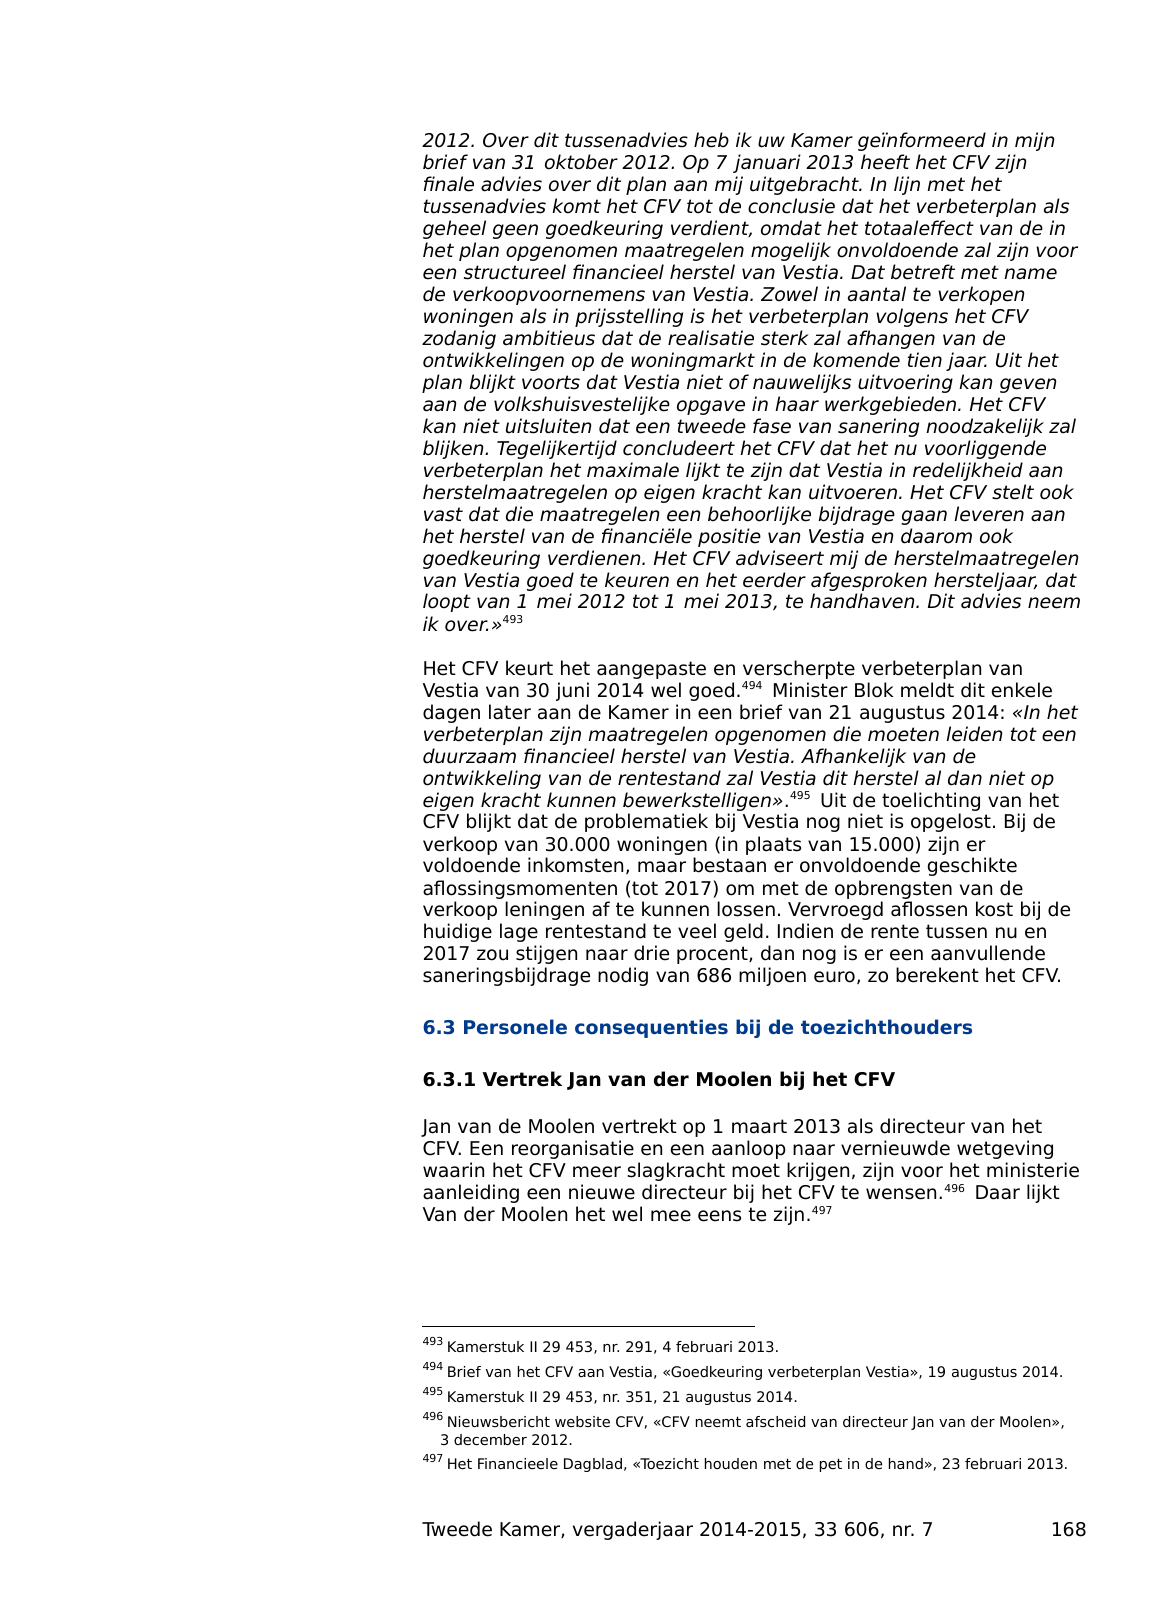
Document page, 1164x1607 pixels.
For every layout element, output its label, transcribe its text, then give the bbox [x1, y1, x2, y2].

text Het CFV keurt het aangepaste en verscherpte verbeterplan van Vestia van 30 juni 2014 wel goed. Minister Blok meldt dit enkele dagen later aan de Kamer in een brief van 21 augustus 2014: «In het verbeterplan zijn maatregelen opgenomen die moeten leiden tot een duurzaam financieel herstel van Vestia. Afhankelijk van de ontwikkeling van de rentestand zal Vestia dit herstel al dan niet op eigen kracht kunnen bewerkstelligen». Uit de toelichting van het CFV blijkt dat de problematiek bij Vestia nog niet is opgelost. Bij de verkoop van 30.000 woningen (in plaats van 15.000) zijn er voldoende inkomsten, maar bestaan er onvoldoende geschikte aflossingsmomenten (tot 2017) om met de opbrengsten van de verkoop leningen af te kunnen lossen. Vervroegd aflossen kost bij de huidige lage rentestand te veel geld. Indien de rente tussen nu en 2017 zou stijgen naar drie procent, dan nog is er een aanvullende saneringsbijdrage nodig van 686 miljoen euro, zo berekent het CFV. [422, 658, 1087, 987]
text 2012. Over dit tussenadvies heb ik uw Kamer geïnformeerd in mijn brief van 31 oktober 2012. Op 7 januari 2013 heeft het CFV zijn finale advies over dit plan aan mij uitgebracht. In lijn met het tussenadvies komt het CFV tot de conclusie dat het verbeterplan als geheel geen goedkeuring verdient, omdat het totaaleffect van de in het plan opgenomen maatregelen mogelijk onvoldoende zal zijn voor een structureel financieel herstel van Vestia. Dat betreft met name de verkoopvoornemens van Vestia. Zowel in aantal te verkopen woningen als in prijsstelling is het verbeterplan volgens het CFV zodanig ambitieus dat de realisatie sterk zal afhangen van de ontwikkelingen op de woningmarkt in de komende tien jaar. Uit het plan blijkt voorts dat Vestia niet of nauwelijks uitvoering kan geven aan de volkshuisvestelijke opgave in haar werkgebieden. Het CFV kan niet uitsluiten dat een tweede fase van sanering noodzakelijk zal blijken. Tegelijkertijd concludeert het CFV dat het nu voorliggende verbeterplan het maximale lijkt te zijn dat Vestia in redelijkheid aan herstelmaatregelen op eigen kracht kan uitvoeren. Het CFV stelt ook vast dat die maatregelen een behoorlijke bijdrage gaan leveren aan het herstel van de financiële positie van Vestia en daarom ook goedkeuring verdienen. Het CFV adviseert mij de herstelmaatregelen van Vestia goed te keuren en het eerder afgesproken hersteljaar, dat loopt van 1 mei 2012 tot 1 mei 2013, te handhaven. Dit advies neem ik over.» [422, 130, 1087, 635]
text Brief van het CFV aan Vestia, «Goedkeuring verbeterplan Vestia», 19 augustus 2014. [422, 1360, 1087, 1382]
text Jan van de Moolen vertrekt op 1 maart 2013 als directeur van het CFV. Een reorganisatie en een aanloop naar vernieuwde wetgeving waarin het CFV meer slagkracht moet krijgen, zijn voor het ministerie aanleiding een nieuwe directeur bij het CFV te wensen. Daar lijkt Van der Moolen het wel mee eens te zijn. [422, 1116, 1087, 1226]
text Kamerstuk II 29 453, nr. 291, 4 februari 2013. [422, 1335, 1087, 1357]
text Het Financieele Dagblad, «Toezicht houden met de pet in de hand», 23 februari 2013. [422, 1452, 1087, 1474]
text Nieuwsbericht website CFV, «CFV neemt afscheid van directeur Jan van der Moolen», 3 december 2012. [422, 1410, 1087, 1449]
subtitle 6.3 Personele consequenties bij de toezichthouders [422, 1017, 1087, 1039]
text Kamerstuk II 29 453, nr. 351, 21 augustus 2014. [422, 1385, 1087, 1407]
subtitle 6.3.1 Vertrek Jan van der Moolen bij het CFV [422, 1069, 1087, 1091]
